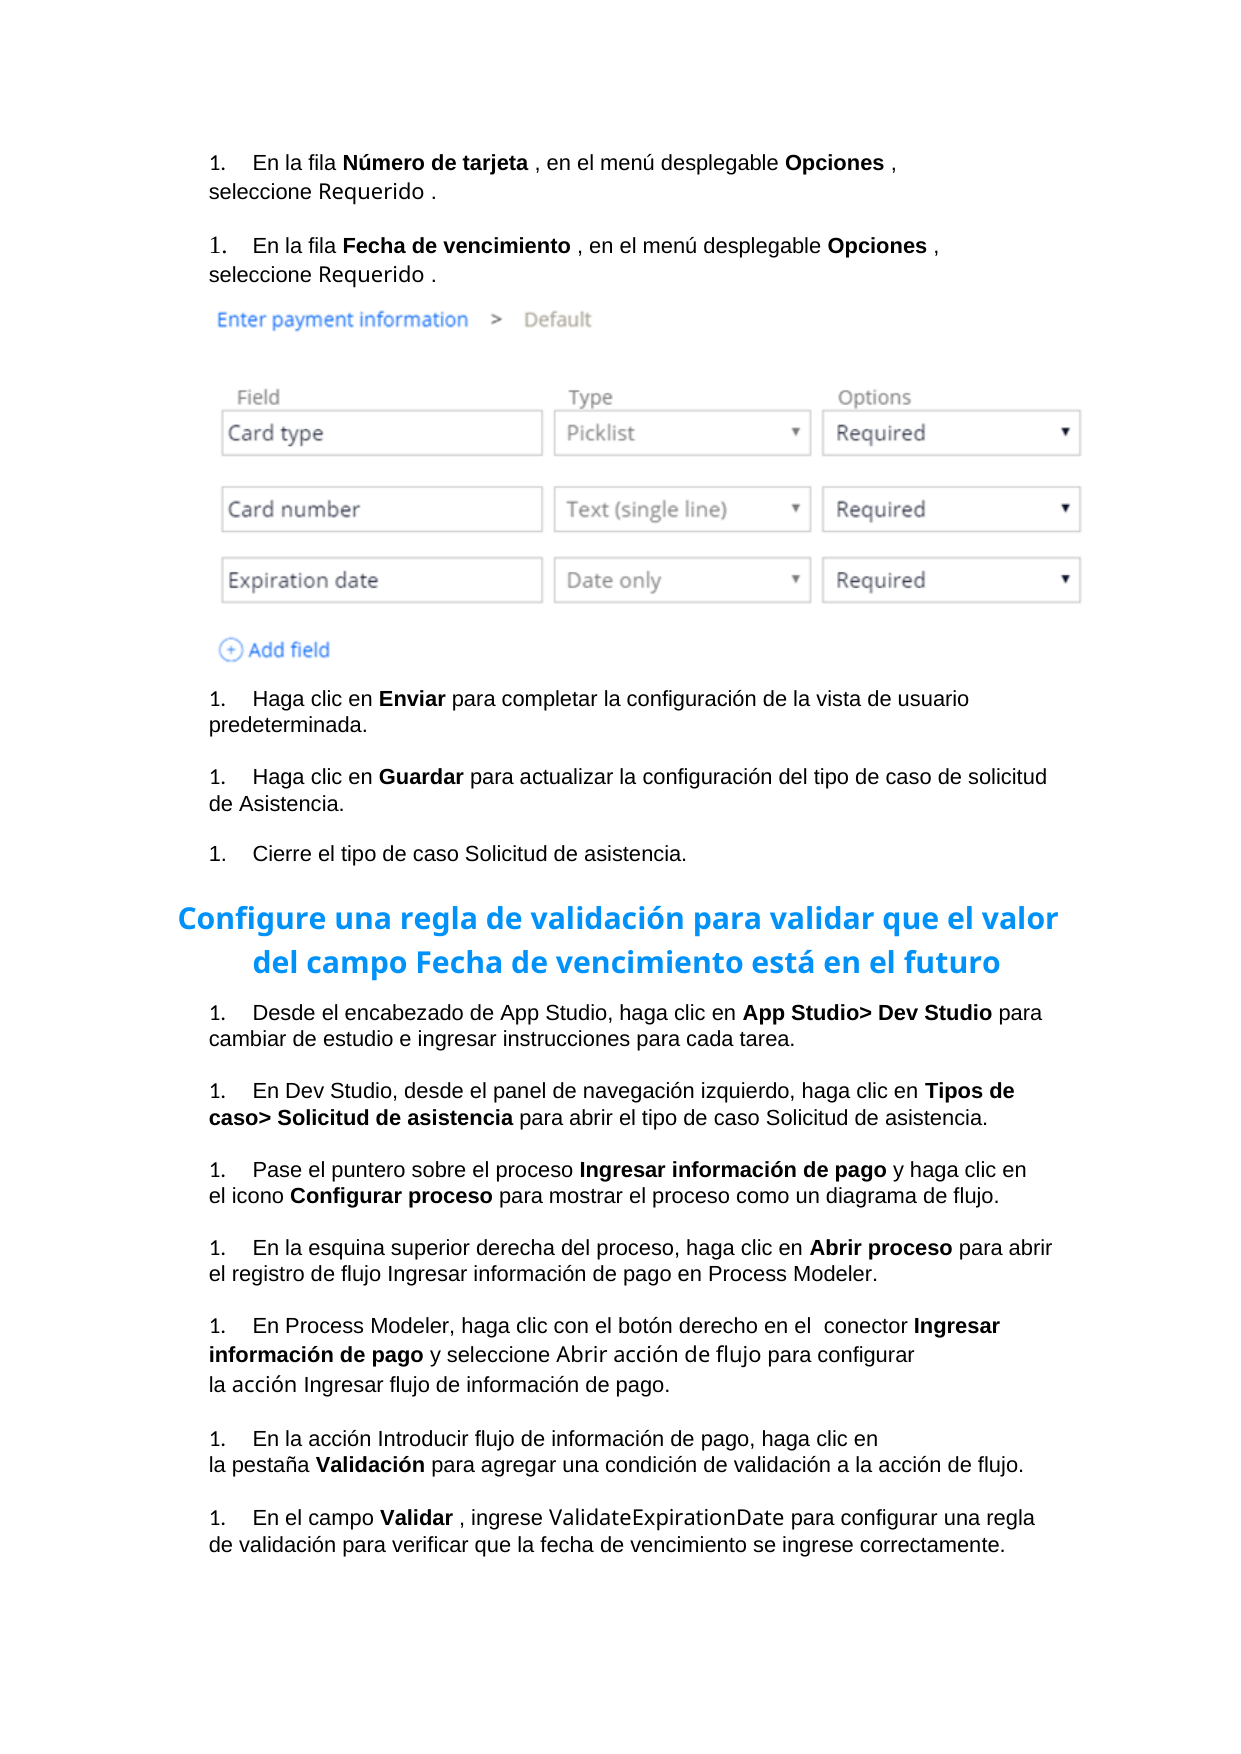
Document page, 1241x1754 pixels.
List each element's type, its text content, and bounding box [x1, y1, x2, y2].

list En la fila Número de tarjeta , en el menú desplegable Opciones , seleccione Requerido . [208, 148, 1063, 205]
list En la acción Introducir flujo de información de pago, haga clic en la pestaña Validación para agregar una condición de validación a la acción de flujo. [208, 1424, 1063, 1477]
list Pase el puntero sobre el proceso Ingresar información de pago y haga clic en el icono Configurar proceso para mostrar el proceso como un diagrama de flujo. [208, 1155, 1063, 1208]
subtitle Configure una regla de validación para validar que el valor del campo Fecha de vencimiento está en el futuro [177, 897, 1063, 983]
list En Process Modeler, haga clic con el botón derecho en el conector Ingresar información de pago y seleccione Abrir acción de flujo para configurar la acción Ingresar flujo de información de pago. [208, 1311, 1063, 1399]
list Haga clic en Enviar para completar la configuración de la vista de usuario predeterminada. [208, 684, 1063, 737]
list En la esquina superior derecha del proceso, haga clic en Abrir proceso para abrir el registro de flujo Ingresar información de pago en Process Modeler. [208, 1233, 1063, 1286]
picture [208, 299, 1095, 674]
list En la fila Fecha de vencimiento , en el menú desplegable Opciones , seleccione Requerido . [208, 230, 1063, 289]
list Desde el encabezado de App Studio, haga clic en App Studio> Dev Studio para cambiar de estudio e ingresar instrucciones para cada tarea. [208, 998, 1063, 1052]
list En el campo Validar , ingrese ValidateExpirationDate para configurar una regla de validación para verificar que la fecha de vencimiento se ingrese correctamente. [208, 1502, 1063, 1557]
list En Dev Studio, desde el panel de navegación izquierdo, haga clic en Tipos de caso> Solicitud de asistencia para abrir el tipo de caso Solicitud de asistencia. [208, 1077, 1063, 1130]
list Cierre el tipo de caso Solicitud de asistencia. [208, 841, 1063, 866]
list Haga clic en Guardar para actualizar la configuración del tipo de caso de solicitud de Asistencia. [208, 762, 1063, 816]
